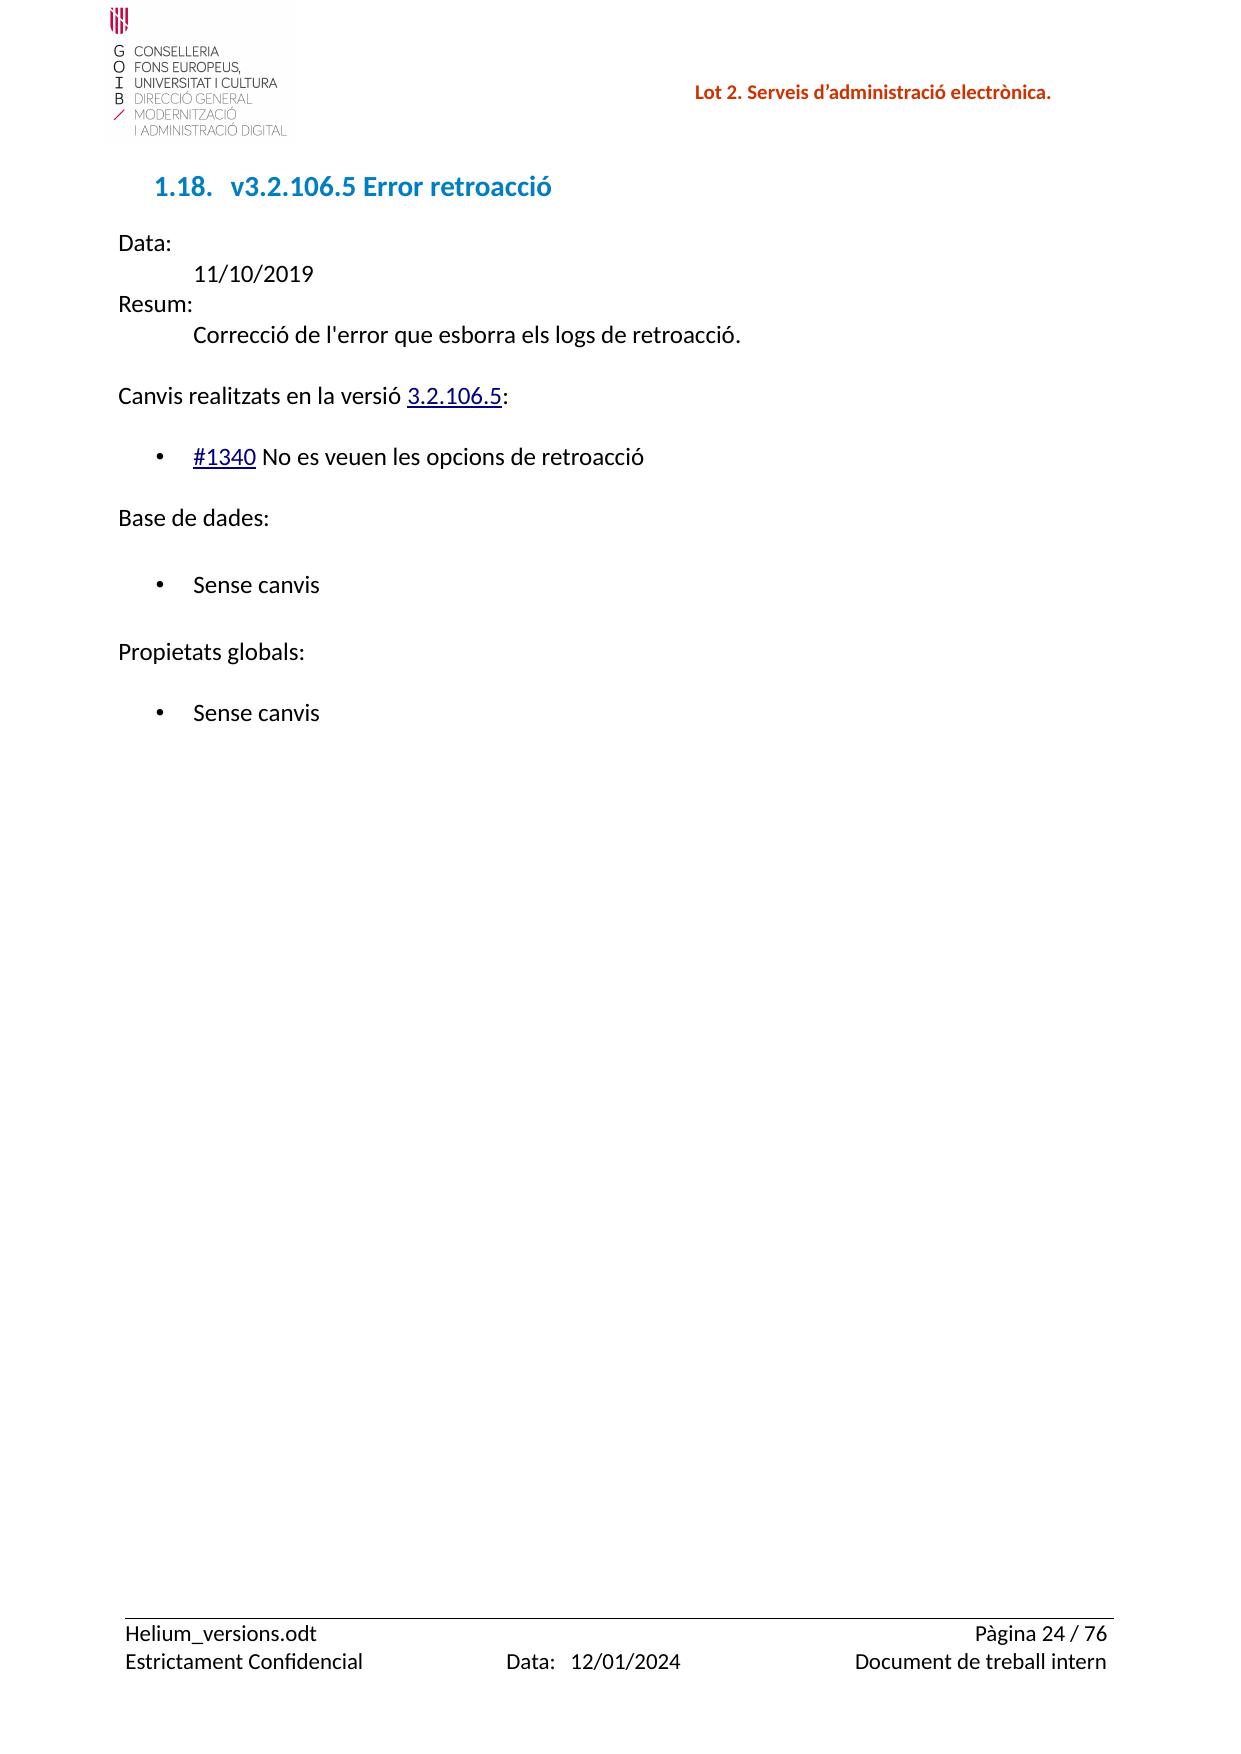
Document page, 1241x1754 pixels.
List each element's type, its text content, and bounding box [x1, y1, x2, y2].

picture [100, 0, 297, 144]
text Correcció de l'error que esborra els logs de retroacció. [118, 319, 1122, 350]
text Data: [118, 228, 1122, 258]
list Sense canvis [156, 569, 1122, 600]
text Propietats globals: [118, 636, 1122, 667]
list Sense canvis [156, 697, 1122, 728]
text 11/10/2019 [118, 258, 1122, 289]
subtitle v3.2.106.5 Error retroacció [153, 168, 1122, 204]
list #1340 No es veuen les opcions de retroacció [156, 441, 1122, 472]
text Resum: [118, 289, 1122, 319]
text Canvis realitzats en la versió 3.2.106.5: [118, 380, 1122, 411]
text Base de dades: [118, 502, 1122, 533]
